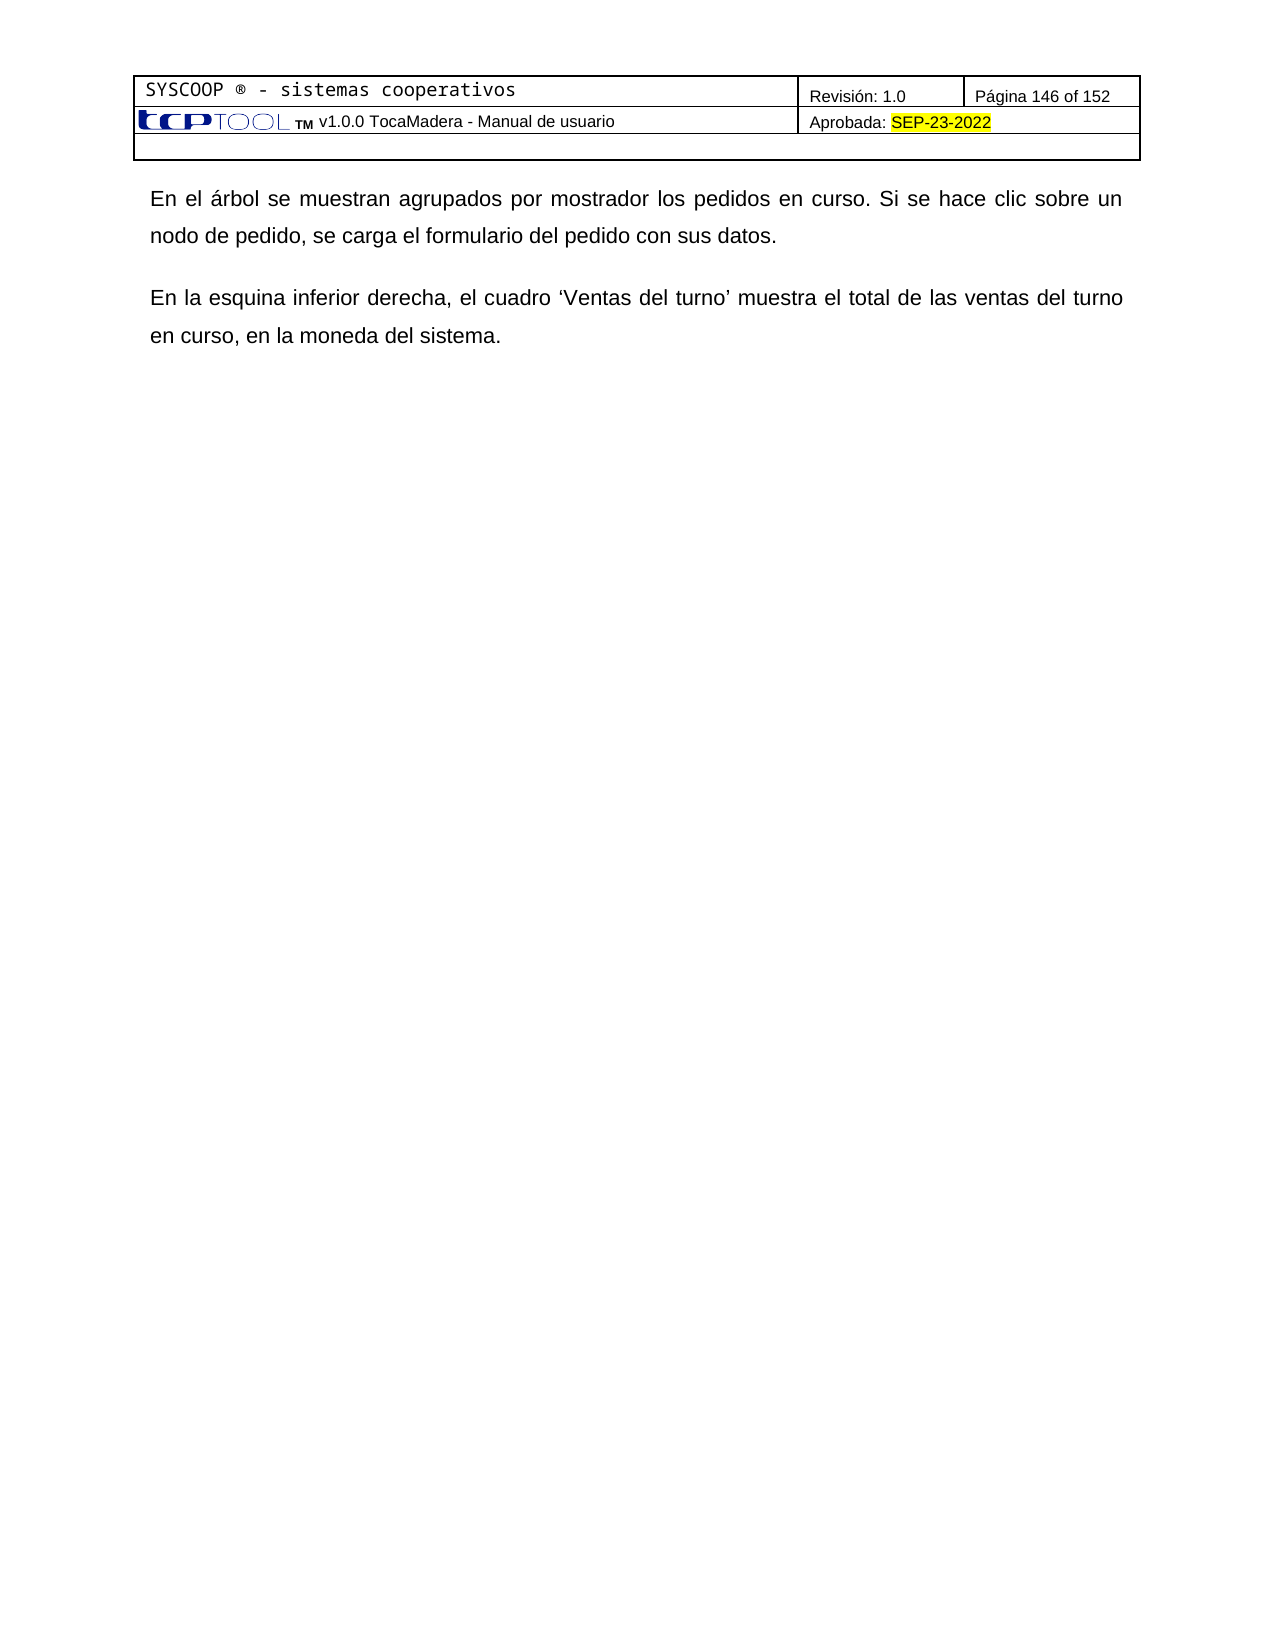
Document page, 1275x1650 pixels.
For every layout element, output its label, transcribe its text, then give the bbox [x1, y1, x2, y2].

picture [138, 110, 290, 130]
text En el árbol se muestran agrupados por mostrador los pedidos en curso. Si se hace clic sobre un nodo de pedido, se carga el formulario del pedido con sus datos. [150, 186, 1125, 249]
text En la esquina inferior derecha, el cuadro ‘Ventas del turno’ muestra el total de las ventas del turno en curso, en la moneda del sistema. [150, 285, 1125, 348]
